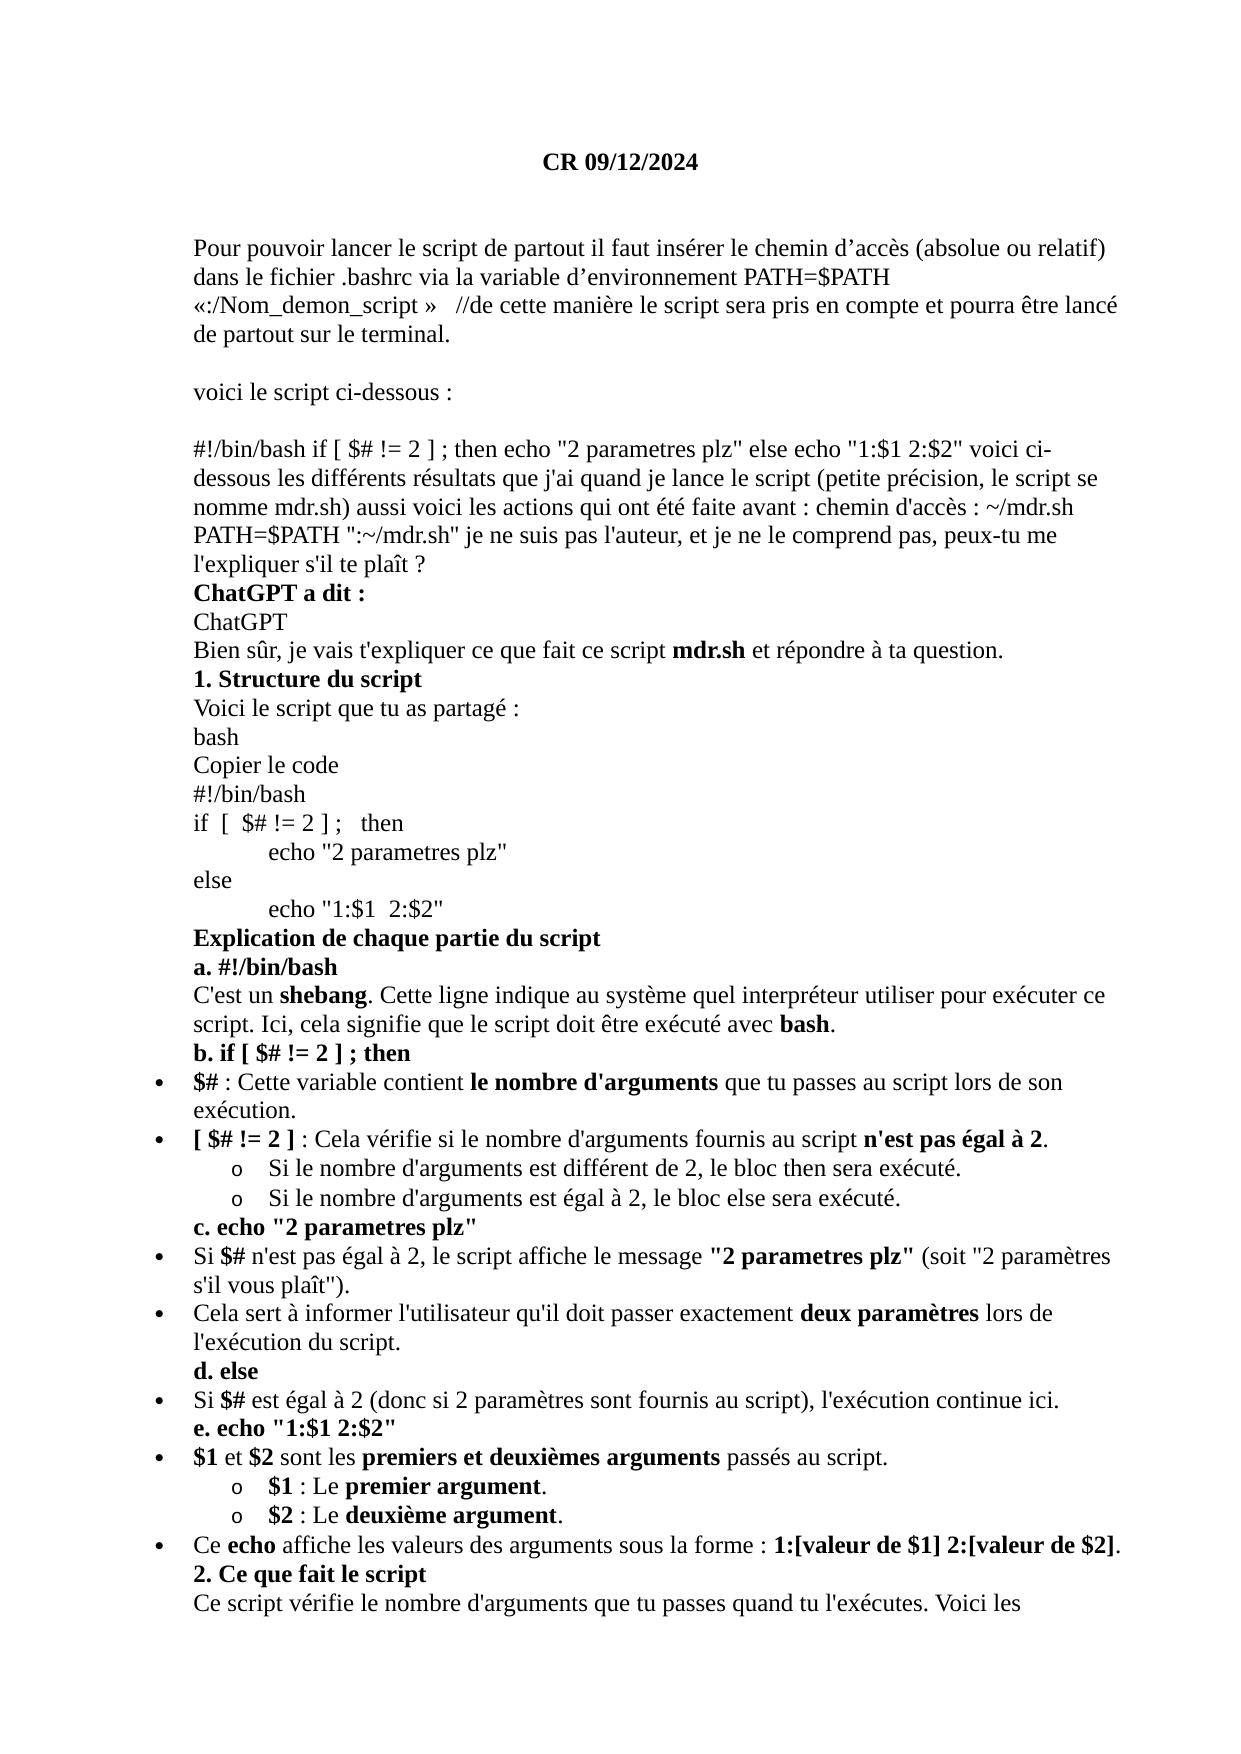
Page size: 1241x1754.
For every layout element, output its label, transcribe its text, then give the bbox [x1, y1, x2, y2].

list $1 : Le premier argument. [231, 1471, 1122, 1501]
text d. else [193, 1356, 1122, 1385]
text b. if [ $# != 2 ] ; then [193, 1038, 1122, 1067]
list Ce echo affiche les valeurs des arguments sous la forme : 1:[valeur de $1] 2:[valeur de $2]. [156, 1530, 1122, 1559]
list [ $# != 2 ] : Cela vérifie si le nombre d'arguments fournis au script n'est pas égal à 2. [156, 1124, 1122, 1153]
text echo "1:$1 2:$2" [193, 894, 1122, 923]
text Copier le code [193, 751, 1122, 779]
text bash [193, 722, 1122, 751]
list $2 : Le deuxième argument. [231, 1501, 1122, 1530]
list $# : Cette variable contient le nombre d'arguments que tu passes au script lors de son exécution. [156, 1067, 1122, 1124]
list Cela sert à informer l'utilisateur qu'il doit passer exactement deux paramètres lors de l'exécution du script. [156, 1298, 1122, 1356]
text echo "2 parametres plz" [193, 837, 1122, 866]
text C'est un shebang. Cette ligne indique au système quel interpréteur utiliser pour exécuter ce script. Ici, cela signifie que le script doit être exécuté avec bash. [193, 981, 1122, 1038]
list Si $# n'est pas égal à 2, le script affiche le message "2 parametres plz" (soit "2 paramètres s'il vous plaît"). [156, 1241, 1122, 1298]
list Si le nombre d'arguments est égal à 2, le bloc else sera exécuté. [231, 1183, 1122, 1212]
text e. echo "1:$1 2:$2" [193, 1413, 1122, 1442]
text #!/bin/bash [193, 779, 1122, 808]
list $1 et $2 sont les premiers et deuxièmes arguments passés au script. [156, 1442, 1122, 1471]
text else [193, 866, 1122, 894]
text Bien sûr, je vais t'expliquer ce que fait ce script mdr.sh et répondre à ta question. [193, 636, 1122, 664]
text Explication de chaque partie du script [193, 923, 1122, 952]
text 2. Ce que fait le script [193, 1559, 1122, 1588]
text Voici le script que tu as partagé : [193, 693, 1122, 722]
list Si le nombre d'arguments est différent de 2, le bloc then sera exécuté. [231, 1153, 1122, 1183]
text CR 09/12/2024 [118, 147, 1122, 176]
text #!/bin/bash if [ $# != 2 ] ; then echo "2 parametres plz" else echo "1:$1 2:$2" voici ci-dessous les différents résultats que j'ai quand je lance le script (petite précision, le script se nomme mdr.sh) aussi voici les actions qui ont été faite avant : chemin d'accès : ~/mdr.sh PATH=$PATH '':~/mdr.sh'' je ne suis pas l'auteur, et je ne le comprend pas, peux-tu me l'expliquer s'il te plaît ? [193, 434, 1122, 578]
list Si $# est égal à 2 (donc si 2 paramètres sont fournis au script), l'exécution continue ici. [156, 1385, 1122, 1413]
text ChatGPT [193, 607, 1122, 636]
text c. echo "2 parametres plz" [193, 1212, 1122, 1241]
text Ce script vérifie le nombre d'arguments que tu passes quand tu l'exécutes. Voici les [193, 1588, 1122, 1616]
text ChatGPT a dit : [193, 578, 1122, 607]
text if [ $# != 2 ] ; then [193, 808, 1122, 837]
text voici le script ci-dessous : [193, 377, 1122, 406]
text a. #!/bin/bash [193, 952, 1122, 981]
text Pour pouvoir lancer le script de partout il faut insérer le chemin d’accès (absolue ou relatif) dans le fichier .bashrc via la variable d’environnement PATH=$PATH «:/Nom_demon_script » //de cette manière le script sera pris en compte et pourra être lancé de partout sur le terminal. [193, 233, 1122, 348]
text 1. Structure du script [193, 664, 1122, 693]
